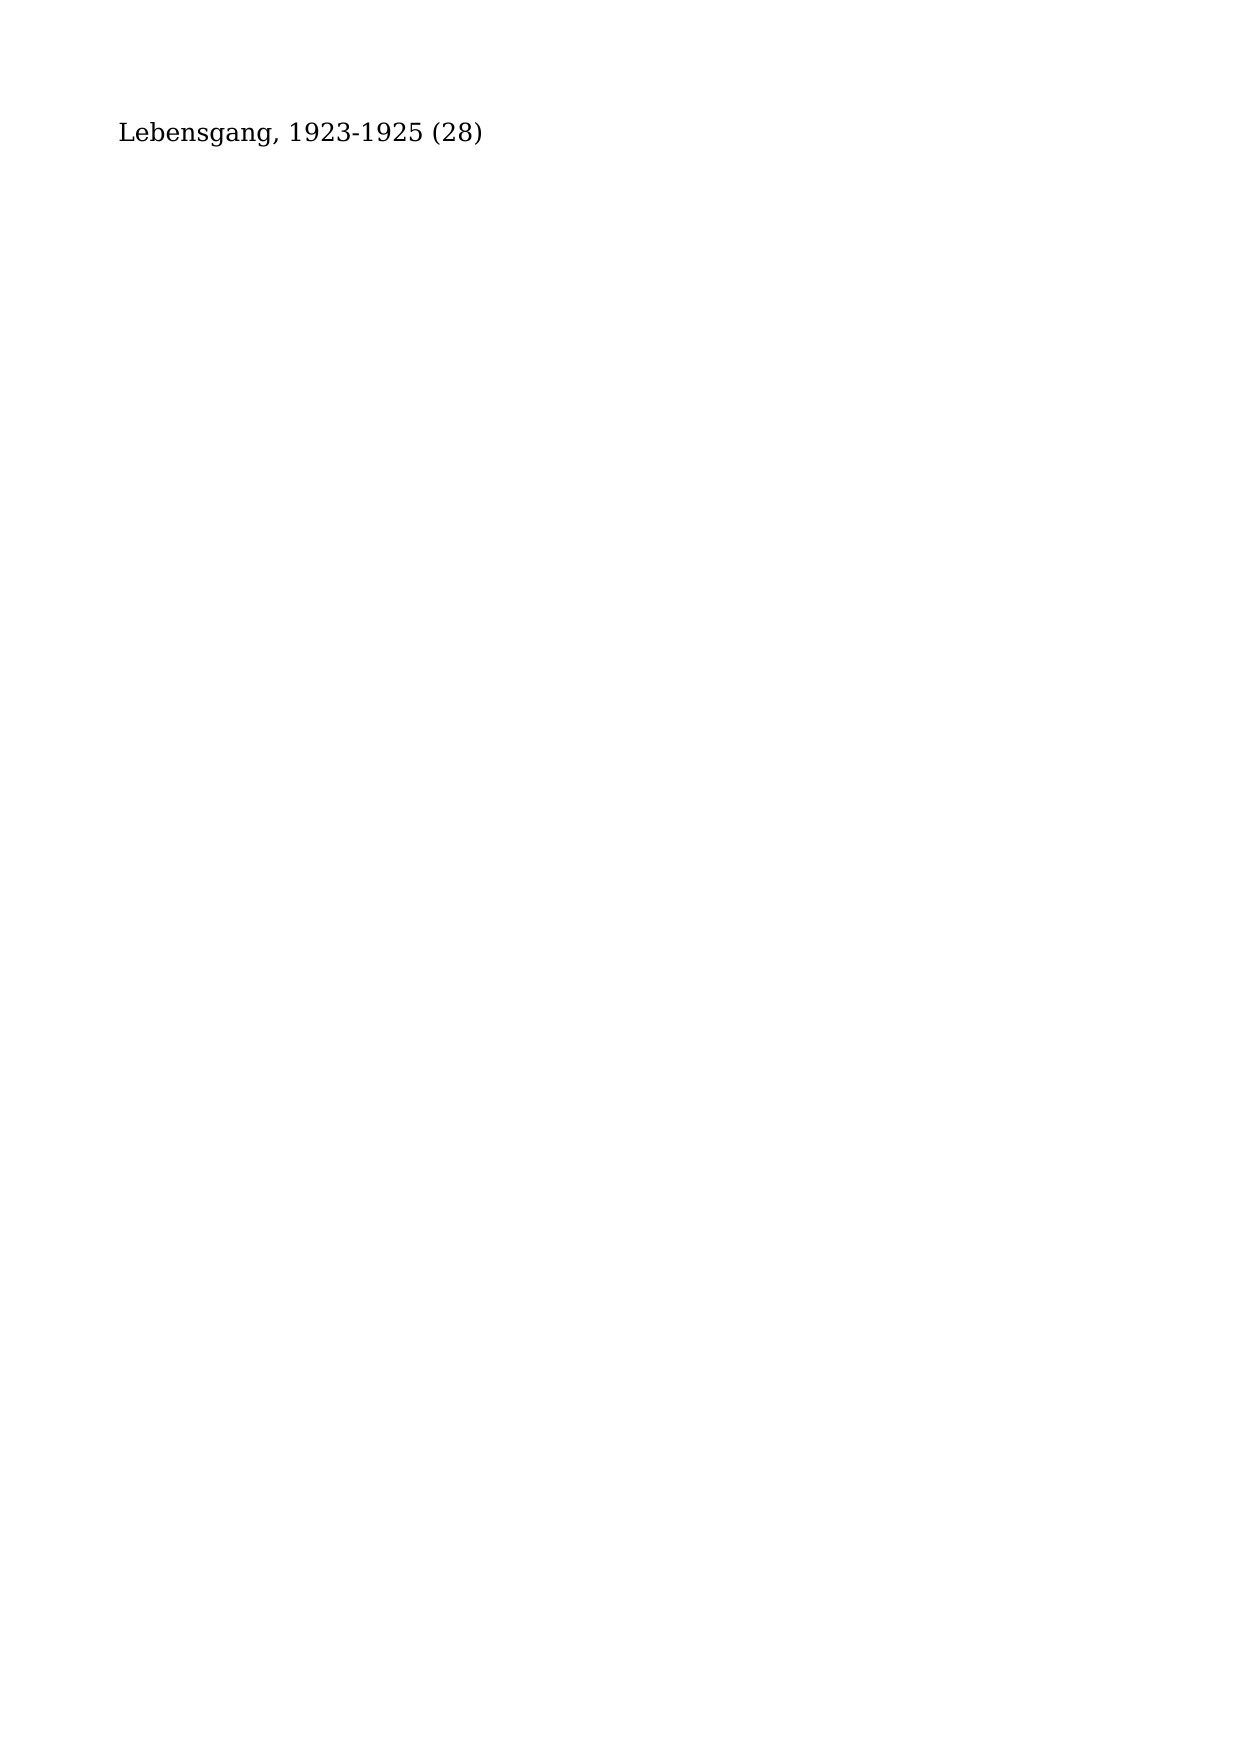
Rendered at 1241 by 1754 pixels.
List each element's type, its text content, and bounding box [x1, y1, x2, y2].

text Lebensgang, 1923-1925 (28) [118, 118, 1122, 147]
